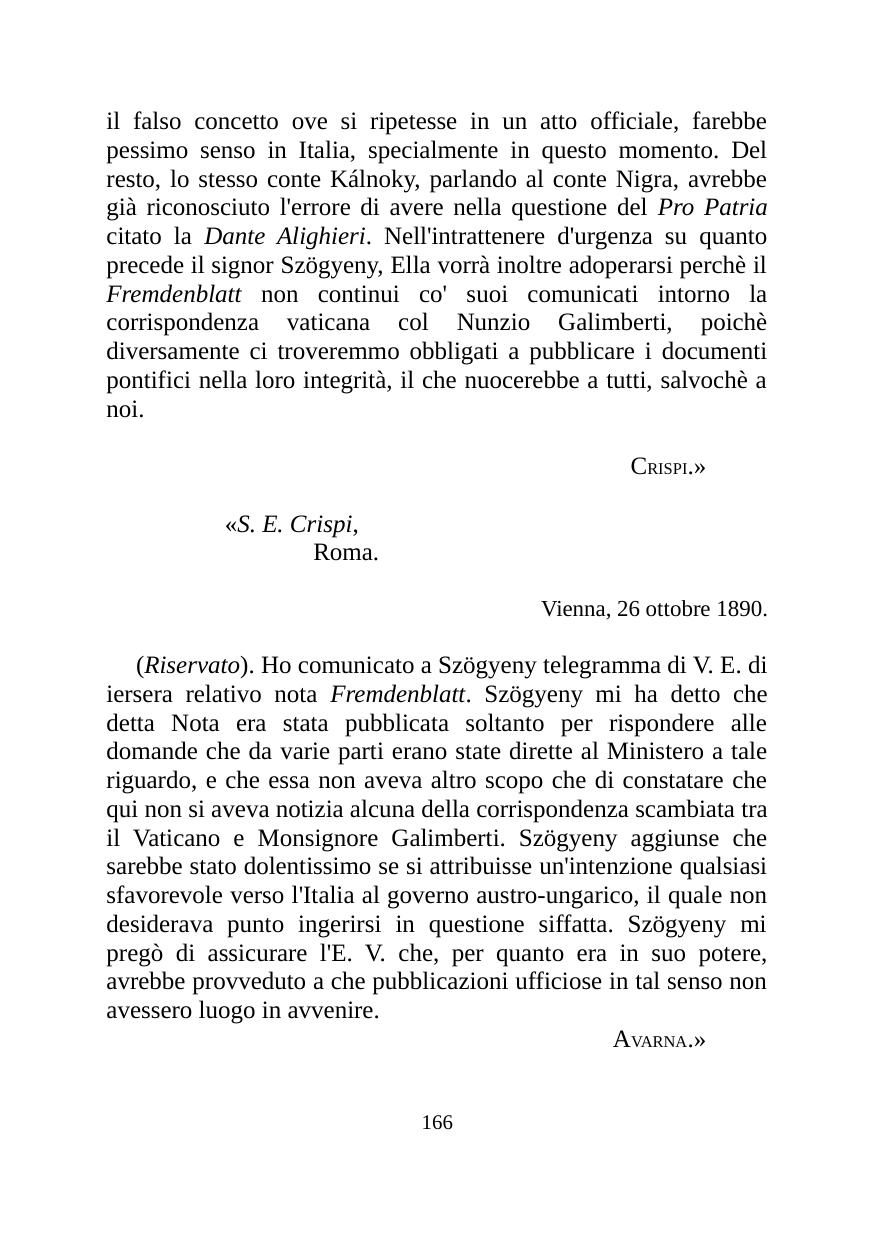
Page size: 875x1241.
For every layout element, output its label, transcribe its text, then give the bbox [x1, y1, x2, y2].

text (Riservato). Ho comunicato a Szögyeny telegramma di V. E. di iersera relativo nota Fremdenblatt. Szögyeny mi ha detto che detta Nota era stata pubblicata soltanto per rispondere alle domande che da varie parti erano state dirette al Ministero a tale riguardo, e che essa non aveva altro scopo che di constatare che qui non si aveva notizia alcuna della corrispondenza scambiata tra il Vaticano e Monsignore Galimberti. Szögyeny aggiunse che sarebbe stato dolentissimo se si attribuisse un'intenzione qualsiasi sfavorevole verso l'Italia al governo austro-ungarico, il quale non desiderava punto ingerirsi in questione siffatta. Szögyeny mi pregò di assicurare l'E. V. che, per quanto era in suo potere, avrebbe provveduto a che pubblicazioni ufficiose in tal senso non avessero luogo in avvenire. [106, 650, 768, 1024]
text Vienna, 26 ottobre 1890. [106, 595, 768, 621]
text Crispi.» [106, 451, 706, 480]
text «S. E. Crispi, [195, 509, 768, 537]
text Roma. [283, 537, 768, 566]
text il falso concetto ove si ripetesse in un atto officiale, farebbe pessimo senso in Italia, specialmente in questo momento. Del resto, lo stesso conte Kálnoky, parlando al conte Nigra, avrebbe già riconosciuto l'errore di avere nella questione del Pro Patria citato la Dante Alighieri. Nell'intrattenere d'urgenza su quanto precede il signor Szögyeny, Ella vorrà inoltre adoperarsi perchè il Fremdenblatt non continui co' suoi comunicati intorno la corrispondenza vaticana col Nunzio Galimberti, poichè diversamente ci troveremmo obbligati a pubblicare i documenti pontifici nella loro integrità, il che nuocerebbe a tutti, salvochè a noi. [106, 106, 768, 422]
text Avarna.» [106, 1024, 706, 1053]
